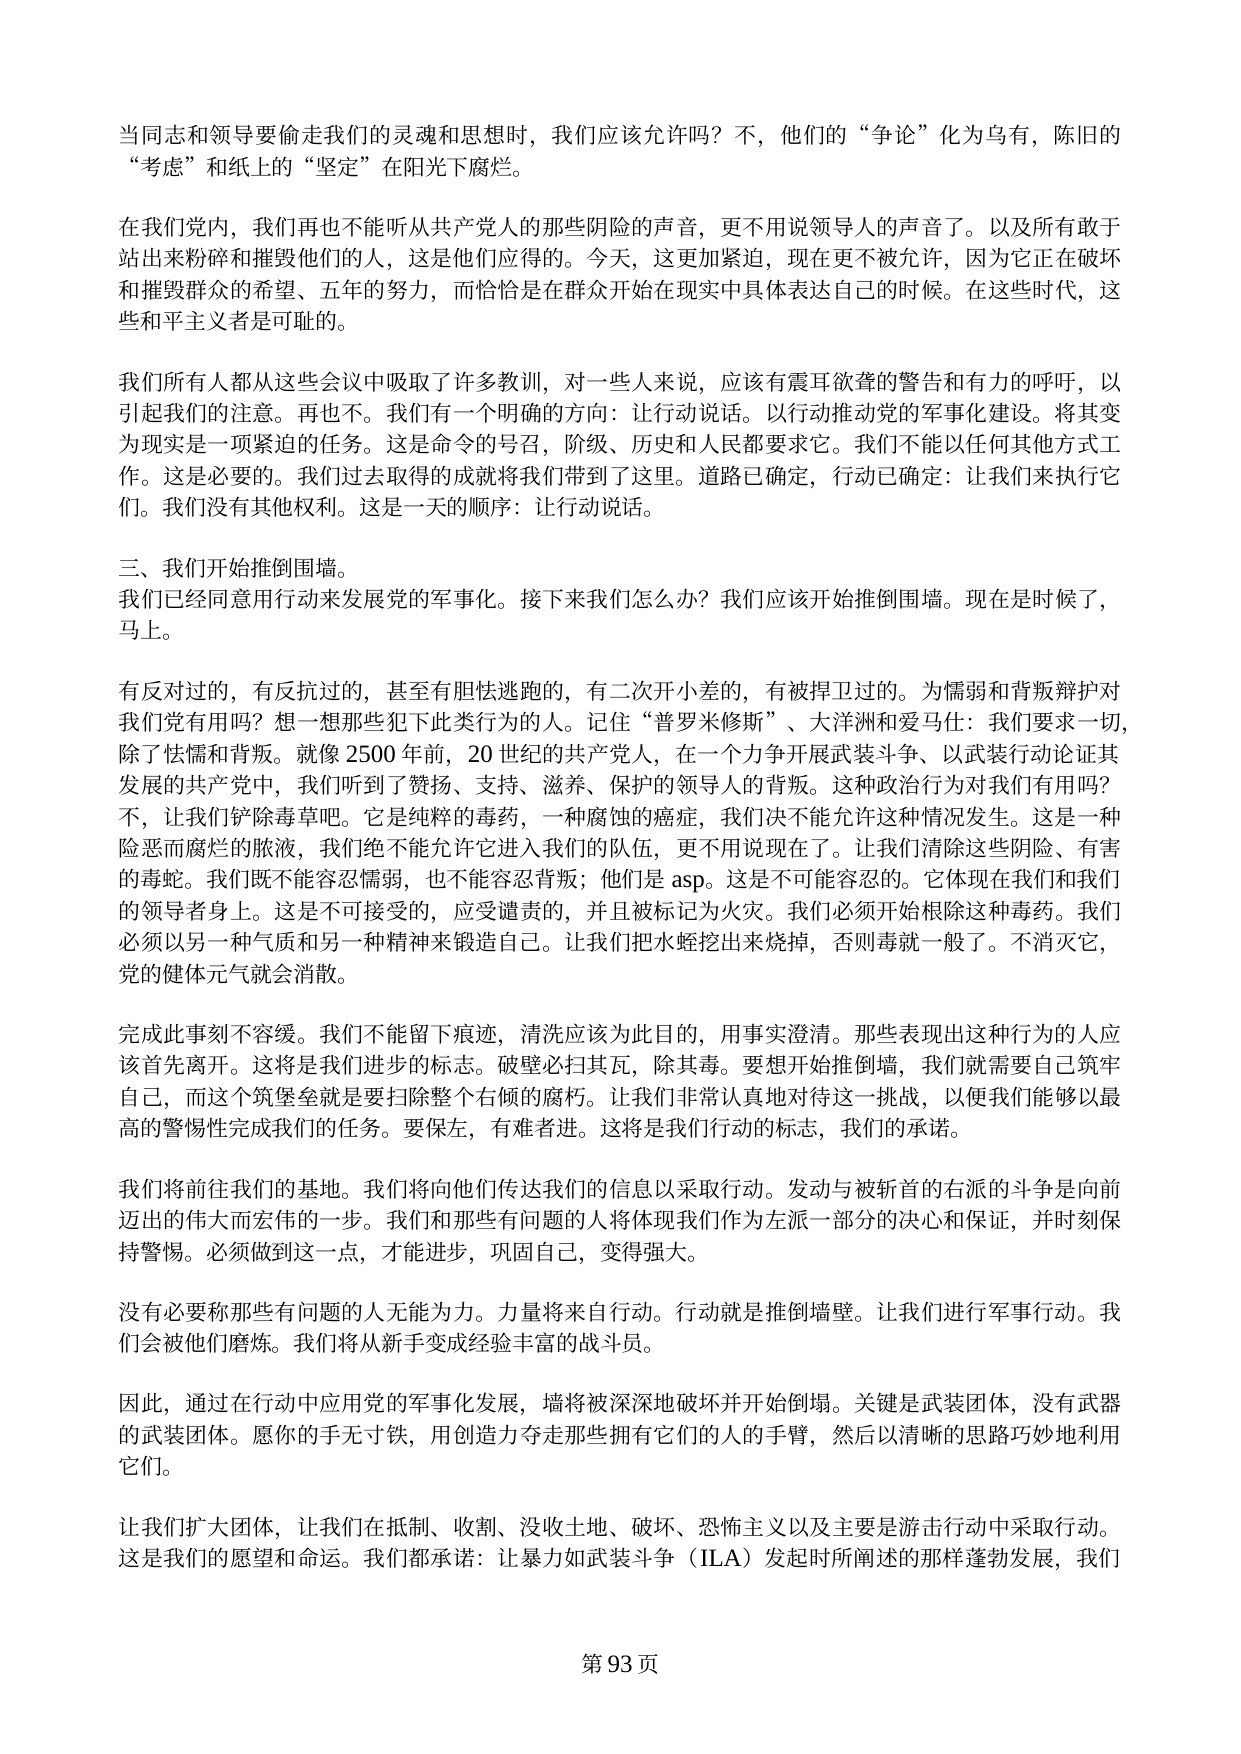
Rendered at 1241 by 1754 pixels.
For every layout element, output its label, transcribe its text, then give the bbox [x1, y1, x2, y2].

text 因此，通过在行动中应用党的军事化发展，墙将被深深地破坏并开始倒塌。关键是武装团体，没有武器的武装团体。愿你的手无寸铁，用创造力夺走那些拥有它们的人的手臂，然后以清晰的思路巧妙地利用它们。 [118, 1387, 1122, 1481]
text 完成此事刻不容缓。我们不能留下痕迹，清洗应该为此目的，用事实澄清。那些表现出这种行为的人应该首先离开。这将是我们进步的标志。破壁必扫其瓦，除其毒。要想开始推倒墙，我们就需要自己筑牢自己，而这个筑堡垒就是要扫除整个右倾的腐朽。让我们非常认真地对待这一挑战，以便我们能够以最高的警惕性完成我们的任务。要保左，有难者进。这将是我们行动的标志，我们的承诺。 [118, 1017, 1122, 1143]
text 我们将前往我们的基地。我们将向他们传达我们的信息以采取行动。发动与被斩首的右派的斗争是向前迈出的伟大而宏伟的一步。我们和那些有问题的人将体现我们作为左派一部分的决心和保证，并时刻保持警惕。必须做到这一点，才能进步，巩固自己，变得强大。 [118, 1172, 1122, 1266]
text 没有必要称那些有问题的人无能为力。力量将来自行动。行动就是推倒墙壁。让我们进行军事行动。我们会被他们磨炼。我们将从新手变成经验丰富的战斗员。 [118, 1295, 1122, 1358]
text 我们已经同意用行动来发展党的军事化。接下来我们怎么办？我们应该开始推倒围墙。现在是时候了，马上。 [118, 582, 1122, 645]
text 让我们扩大团体，让我们在抵制、收割、没收土地、破坏、恐怖主义以及主要是游击行动中采取行动。这是我们的愿望和命运。我们都承诺：让暴力如武装斗争（ILA）发起时所阐述的那样蓬勃发展，我们 [118, 1510, 1122, 1573]
text 在我们党内，我们再也不能听从共产党人的那些阴险的声音，更不用说领导人的声音了。以及所有敢于站出来粉碎和摧毁他们的人，这是他们应得的。今天，这更加紧迫，现在更不被允许，因为它正在破坏和摧毁群众的希望、五年的努力，而恰恰是在群众开始在现实中具体表达自己的时候。在这些时代，这些和平主义者是可耻的。 [118, 210, 1122, 336]
text 当同志和领导要偷走我们的灵魂和思想时，我们应该允许吗？不，他们的“争论”化为乌有，陈旧的“考虑”和纸上的“坚定”在阳光下腐烂。 [118, 118, 1122, 181]
text 三、我们开始推倒围墙。 [118, 551, 1122, 582]
text 我们所有人都从这些会议中吸取了许多教训，对一些人来说，应该有震耳欲聋的警告和有力的呼吁，以引起我们的注意。再也不。我们有一个明确的方向：让行动说话。以行动推动党的军事化建设。将其变为现实是一项紧迫的任务。这是命令的号召，阶级、历史和人民都要求它。我们不能以任何其他方式工作。这是必要的。我们过去取得的成就将我们带到了这里。道路已确定，行动已确定：让我们来执行它们。我们没有其他权利。这是一天的顺序：让行动说话。 [118, 365, 1122, 522]
text 有反对过的，有反抗过的，甚至有胆怯逃跑的，有二次开小差的，有被捍卫过的。为懦弱和背叛辩护对我们党有用吗？想一想那些犯下此类行为的人。记住“普罗米修斯”、大洋洲和爱马仕：我们要求一切，除了怯懦和背叛。就像2500年前，20世纪的共产党人，在一个力争开展武装斗争、以武装行动论证其发展的共产党中，我们听到了赞扬、支持、滋养、保护的领导人的背叛。这种政治行为对我们有用吗？不，让我们铲除毒草吧。它是纯粹的毒药，一种腐蚀的癌症，我们决不能允许这种情况发生。这是一种险恶而腐烂的脓液，我们绝不能允许它进入我们的队伍，更不用说现在了。让我们清除这些阴险、有害的毒蛇。我们既不能容忍懦弱，也不能容忍背叛；他们是asp。这是不可能容忍的。它体现在我们和我们的领导者身上。这是不可接受的，应受谴责的，并且被标记为火灾。我们必须开始根除这种毒药。我们必须以另一种气质和另一种精神来锻造自己。让我们把水蛭挖出来烧掉，否则毒就一般了。不消灭它，党的健体元气就会消散。 [118, 674, 1122, 988]
